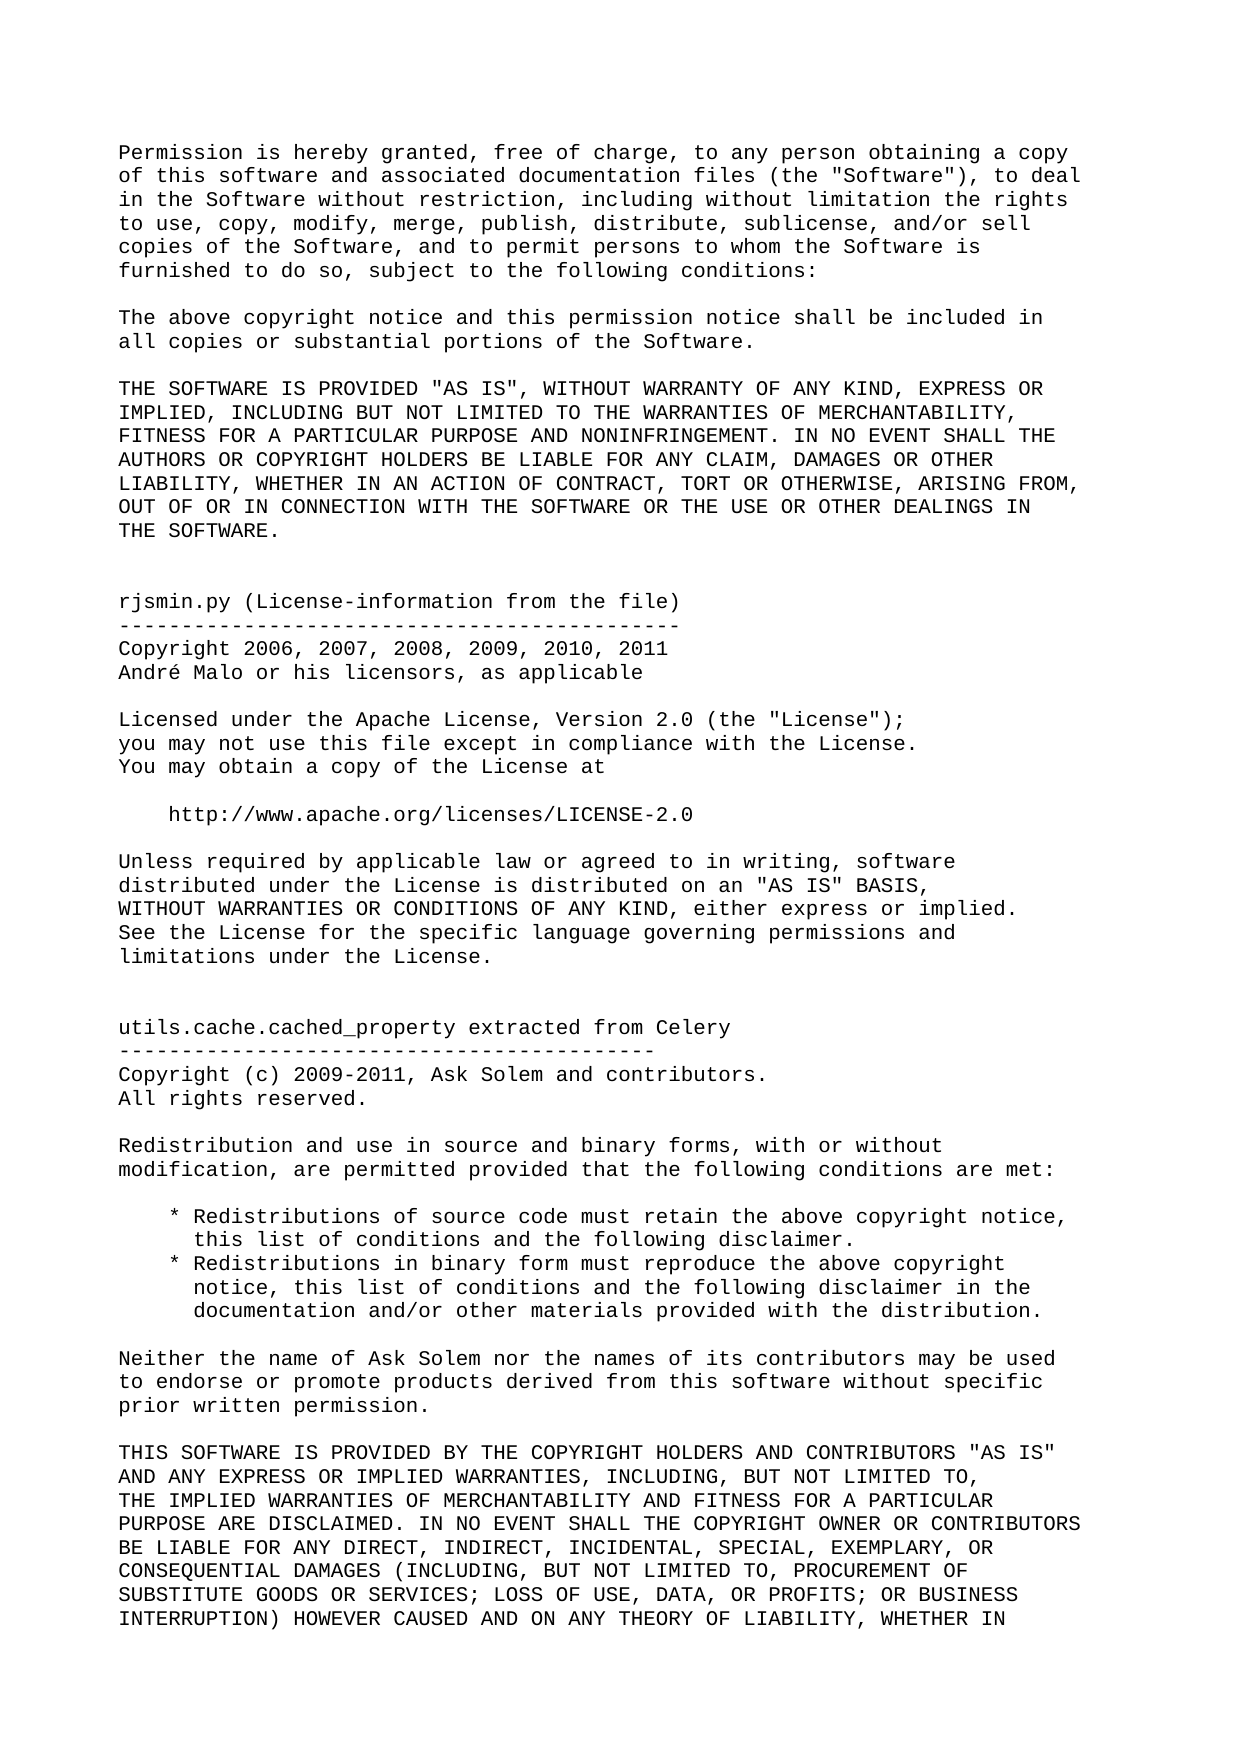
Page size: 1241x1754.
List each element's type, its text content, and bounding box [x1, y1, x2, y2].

text FITNESS FOR A PARTICULAR PURPOSE AND NONINFRINGEMENT. IN NO EVENT SHALL THE [118, 426, 1122, 449]
text THIS SOFTWARE IS PROVIDED BY THE COPYRIGHT HOLDERS AND CONTRIBUTORS "AS IS" [118, 1442, 1122, 1466]
text in the Software without restriction, including without limitation the rights [118, 189, 1122, 213]
text this list of conditions and the following disclaimer. [118, 1229, 1122, 1253]
text you may not use this file except in compliance with the License. [118, 733, 1122, 757]
text copies of the Software, and to permit persons to whom the Software is [118, 236, 1122, 260]
text PURPOSE ARE DISCLAIMED. IN NO EVENT SHALL THE COPYRIGHT OWNER OR CONTRIBUTORS [118, 1513, 1122, 1537]
text All rights reserved. [118, 1088, 1122, 1111]
text * Redistributions in binary form must reproduce the above copyright [118, 1253, 1122, 1277]
text AND ANY EXPRESS OR IMPLIED WARRANTIES, INCLUDING, BUT NOT LIMITED TO, [118, 1466, 1122, 1489]
text The above copyright notice and this permission notice shall be included in [118, 307, 1122, 331]
text * Redistributions of source code must retain the above copyright notice, [118, 1206, 1122, 1229]
text BE LIABLE FOR ANY DIRECT, INDIRECT, INCIDENTAL, SPECIAL, EXEMPLARY, OR [118, 1537, 1122, 1561]
text documentation and/or other materials provided with the distribution. [118, 1300, 1122, 1324]
text THE IMPLIED WARRANTIES OF MERCHANTABILITY AND FITNESS FOR A PARTICULAR [118, 1489, 1122, 1513]
text furnished to do so, subject to the following conditions: [118, 260, 1122, 284]
text to use, copy, modify, merge, publish, distribute, sublicense, and/or sell [118, 213, 1122, 236]
text Unless required by applicable law or agreed to in writing, software [118, 851, 1122, 875]
text Copyright 2006, 2007, 2008, 2009, 2010, 2011 [118, 638, 1122, 662]
text modification, are permitted provided that the following conditions are met: [118, 1158, 1122, 1182]
text notice, this list of conditions and the following disclaimer in the [118, 1277, 1122, 1300]
text OUT OF OR IN CONNECTION WITH THE SOFTWARE OR THE USE OR OTHER DEALINGS IN [118, 496, 1122, 520]
text THE SOFTWARE IS PROVIDED "AS IS", WITHOUT WARRANTY OF ANY KIND, EXPRESS OR [118, 378, 1122, 402]
text WITHOUT WARRANTIES OR CONDITIONS OF ANY KIND, either express or implied. [118, 898, 1122, 922]
text SUBSTITUTE GOODS OR SERVICES; LOSS OF USE, DATA, OR PROFITS; OR BUSINESS [118, 1584, 1122, 1608]
text distributed under the License is distributed on an "AS IS" BASIS, [118, 875, 1122, 898]
text limitations under the License. [118, 946, 1122, 969]
text Copyright (c) 2009-2011, Ask Solem and contributors. [118, 1064, 1122, 1088]
text You may obtain a copy of the License at [118, 757, 1122, 780]
text See the License for the specific language governing permissions and [118, 922, 1122, 946]
text rjsmin.py (License-information from the file) [118, 591, 1122, 615]
text utils.cache.cached_property extracted from Celery [118, 1017, 1122, 1040]
text LIABILITY, WHETHER IN AN ACTION OF CONTRACT, TORT OR OTHERWISE, ARISING FROM, [118, 473, 1122, 496]
text André Malo or his licensors, as applicable [118, 662, 1122, 686]
text CONSEQUENTIAL DAMAGES (INCLUDING, BUT NOT LIMITED TO, PROCUREMENT OF [118, 1561, 1122, 1584]
text prior written permission. [118, 1395, 1122, 1419]
text Permission is hereby granted, free of charge, to any person obtaining a copy [118, 142, 1122, 165]
text Licensed under the Apache License, Version 2.0 (the "License"); [118, 709, 1122, 733]
text IMPLIED, INCLUDING BUT NOT LIMITED TO THE WARRANTIES OF MERCHANTABILITY, [118, 402, 1122, 426]
text INTERRUPTION) HOWEVER CAUSED AND ON ANY THEORY OF LIABILITY, WHETHER IN [118, 1608, 1122, 1631]
text all copies or substantial portions of the Software. [118, 331, 1122, 354]
text THE SOFTWARE. [118, 520, 1122, 544]
text to endorse or promote products derived from this software without specific [118, 1371, 1122, 1395]
text --------------------------------------------- [118, 615, 1122, 638]
text ------------------------------------------- [118, 1040, 1122, 1064]
text Redistribution and use in source and binary forms, with or without [118, 1135, 1122, 1158]
text http://www.apache.org/licenses/LICENSE-2.0 [118, 804, 1122, 827]
text of this software and associated documentation files (the "Software"), to deal [118, 165, 1122, 189]
text Neither the name of Ask Solem nor the names of its contributors may be used [118, 1348, 1122, 1371]
text AUTHORS OR COPYRIGHT HOLDERS BE LIABLE FOR ANY CLAIM, DAMAGES OR OTHER [118, 449, 1122, 473]
